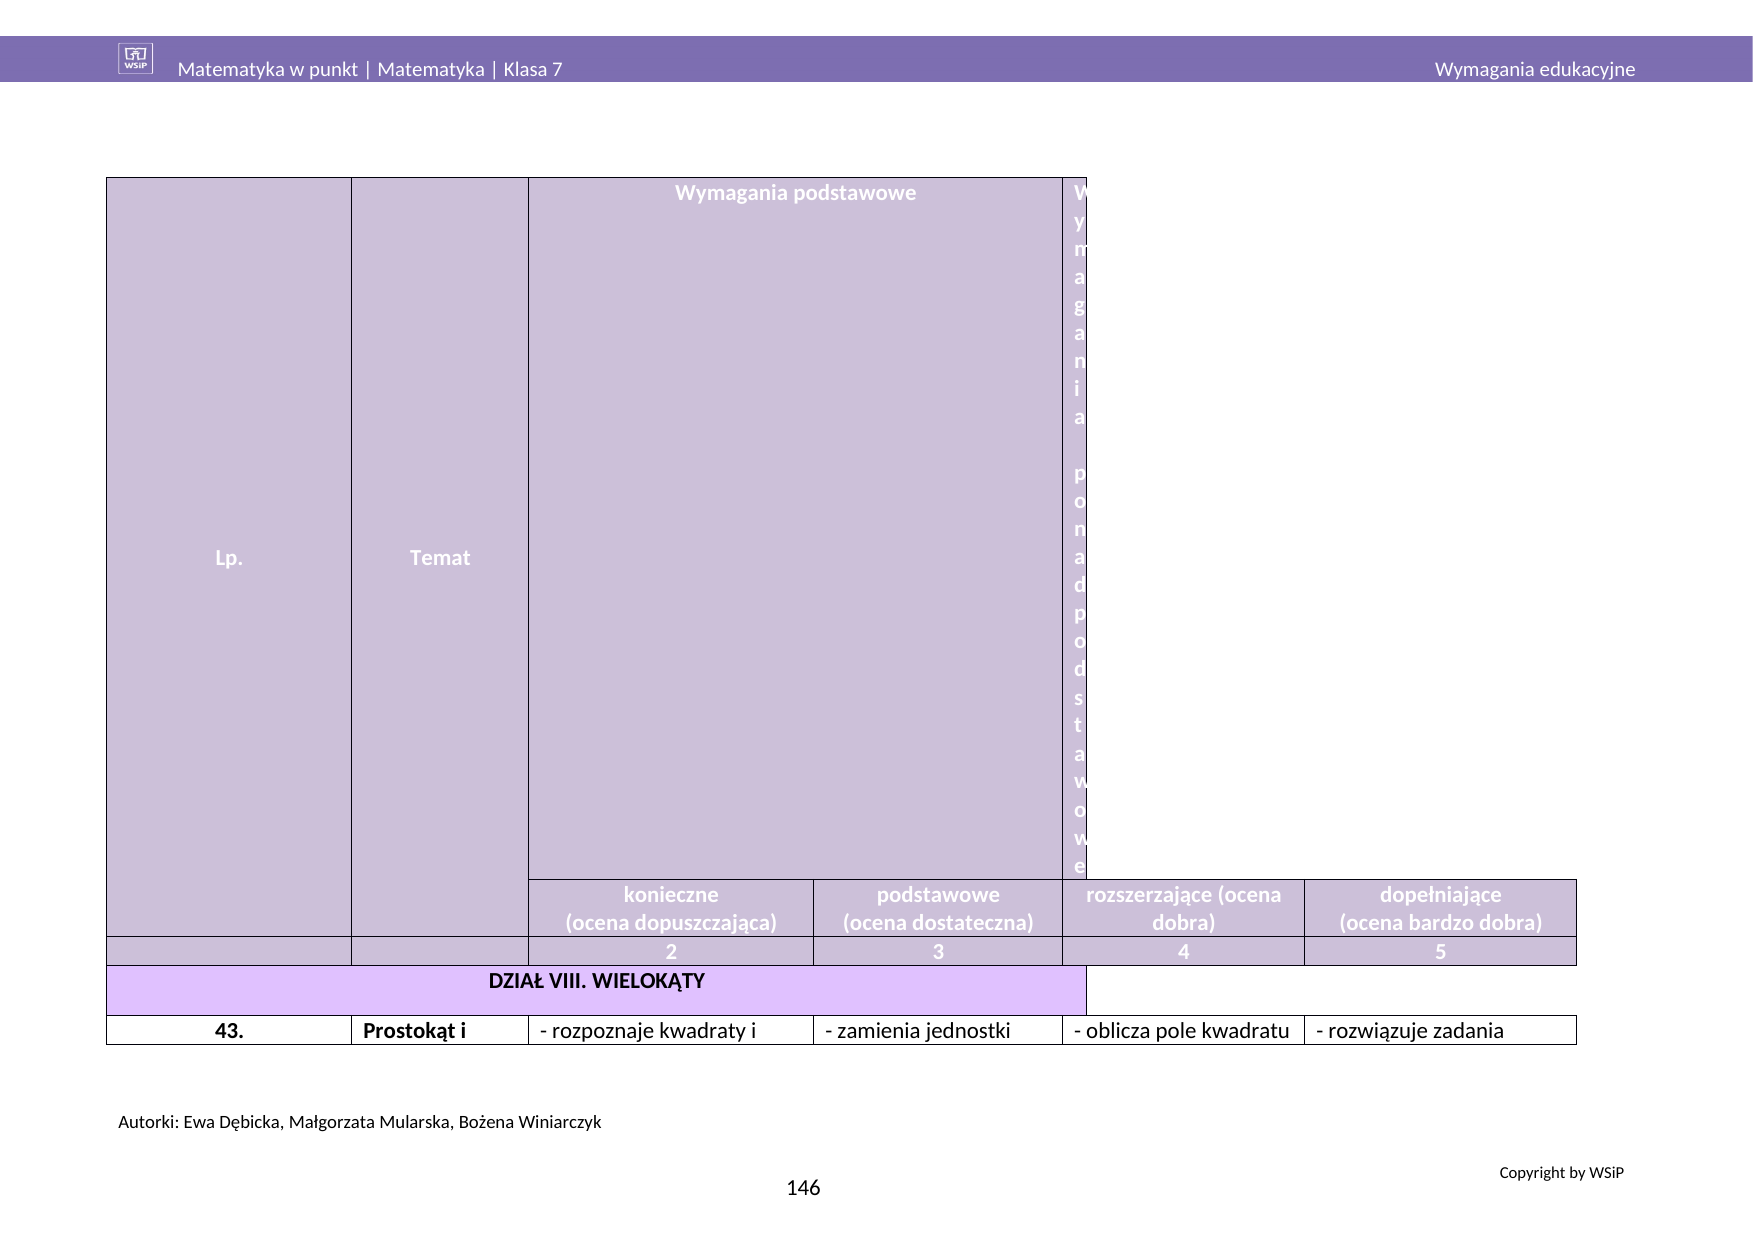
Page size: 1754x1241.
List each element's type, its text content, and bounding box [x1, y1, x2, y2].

table_cell dopełniające (ocena bardzo dobra) [1305, 880, 1576, 936]
table_cell 43. [107, 1016, 351, 1044]
table_cell 2 [529, 937, 813, 965]
table_header Temat [352, 178, 528, 936]
table_cell 4 [1063, 937, 1304, 965]
table_cell - zamienia jednostki [814, 1016, 1062, 1044]
table_header Wymagania ponadpodstawowe [1063, 178, 1086, 879]
table_cell - oblicza pole kwadratu [1063, 1016, 1304, 1044]
table_cell 3 [814, 937, 1062, 965]
table_cell DZIAŁ VIII. WIELOKĄTY [107, 966, 1086, 1015]
table_header Lp. [107, 178, 351, 936]
table_cell rozszerzające (ocena dobra) [1063, 880, 1304, 936]
table_header Wymagania podstawowe [529, 178, 1062, 879]
table_cell - rozpoznaje kwadraty i [529, 1016, 813, 1044]
table_cell [107, 937, 351, 965]
table_cell [352, 937, 528, 965]
table_cell 5 [1305, 937, 1576, 965]
picture [0, 36, 1753, 82]
table_cell podstawowe (ocena dostateczna) [814, 880, 1062, 936]
table_cell Prostokąt i [352, 1016, 528, 1044]
table_cell - rozwiązuje zadania [1305, 1016, 1576, 1044]
table_cell konieczne (ocena dopuszczająca) [529, 880, 813, 936]
